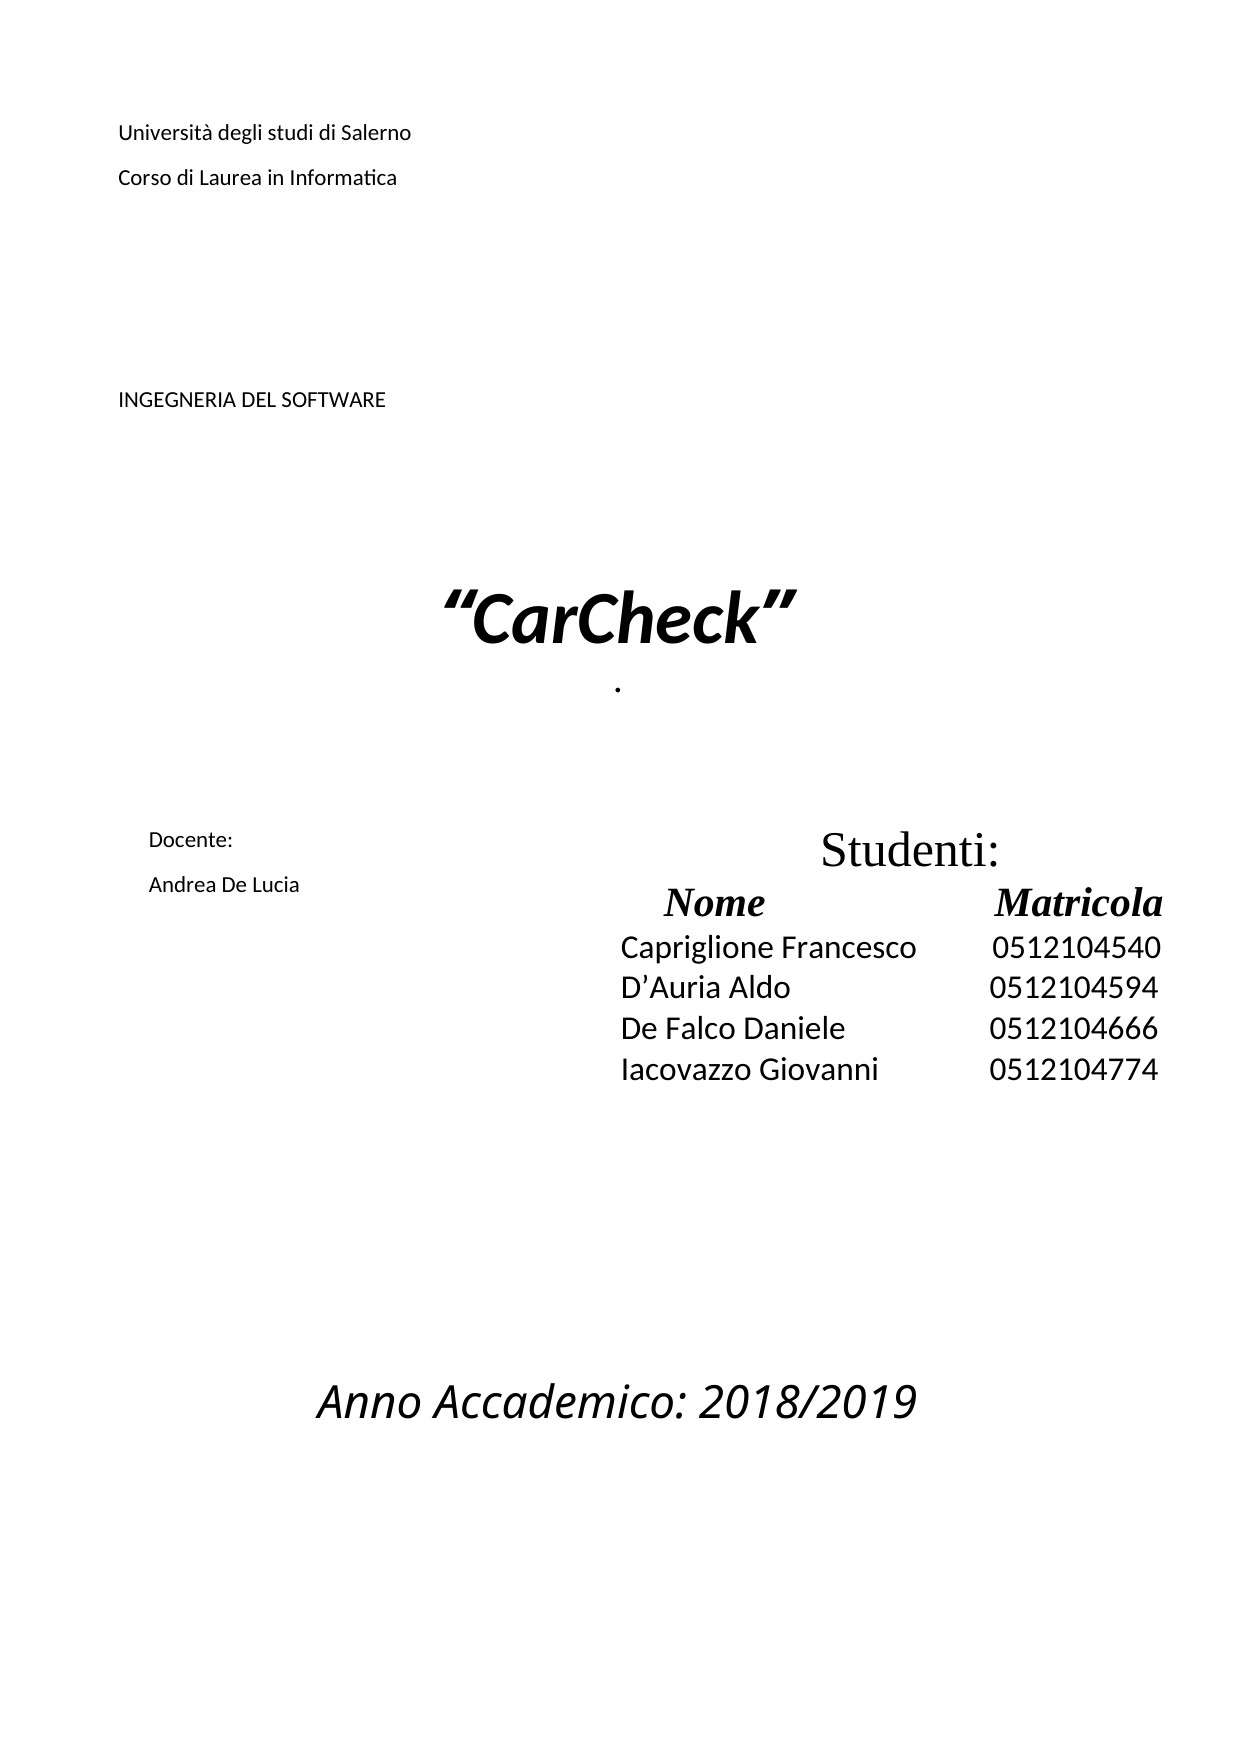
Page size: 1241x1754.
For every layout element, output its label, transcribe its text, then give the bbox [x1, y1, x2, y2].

text Anno Accademico: 2018/2019 [118, 1369, 1122, 1432]
text Corso di Laurea in Informatica [118, 163, 1122, 191]
subtitle Nome Matricola [621, 878, 1200, 926]
subtitle Studenti: [621, 820, 1200, 878]
text Docente: [149, 825, 416, 853]
text Capriglione Francesco 0512104540 D’Auria Aldo 0512104594 De Falco Daniele 0512104666 Iacovazzo Giovanni 0512104774 [621, 926, 1200, 1088]
text Andrea De Lucia [149, 870, 416, 898]
text Università degli studi di Salerno [118, 118, 1122, 146]
